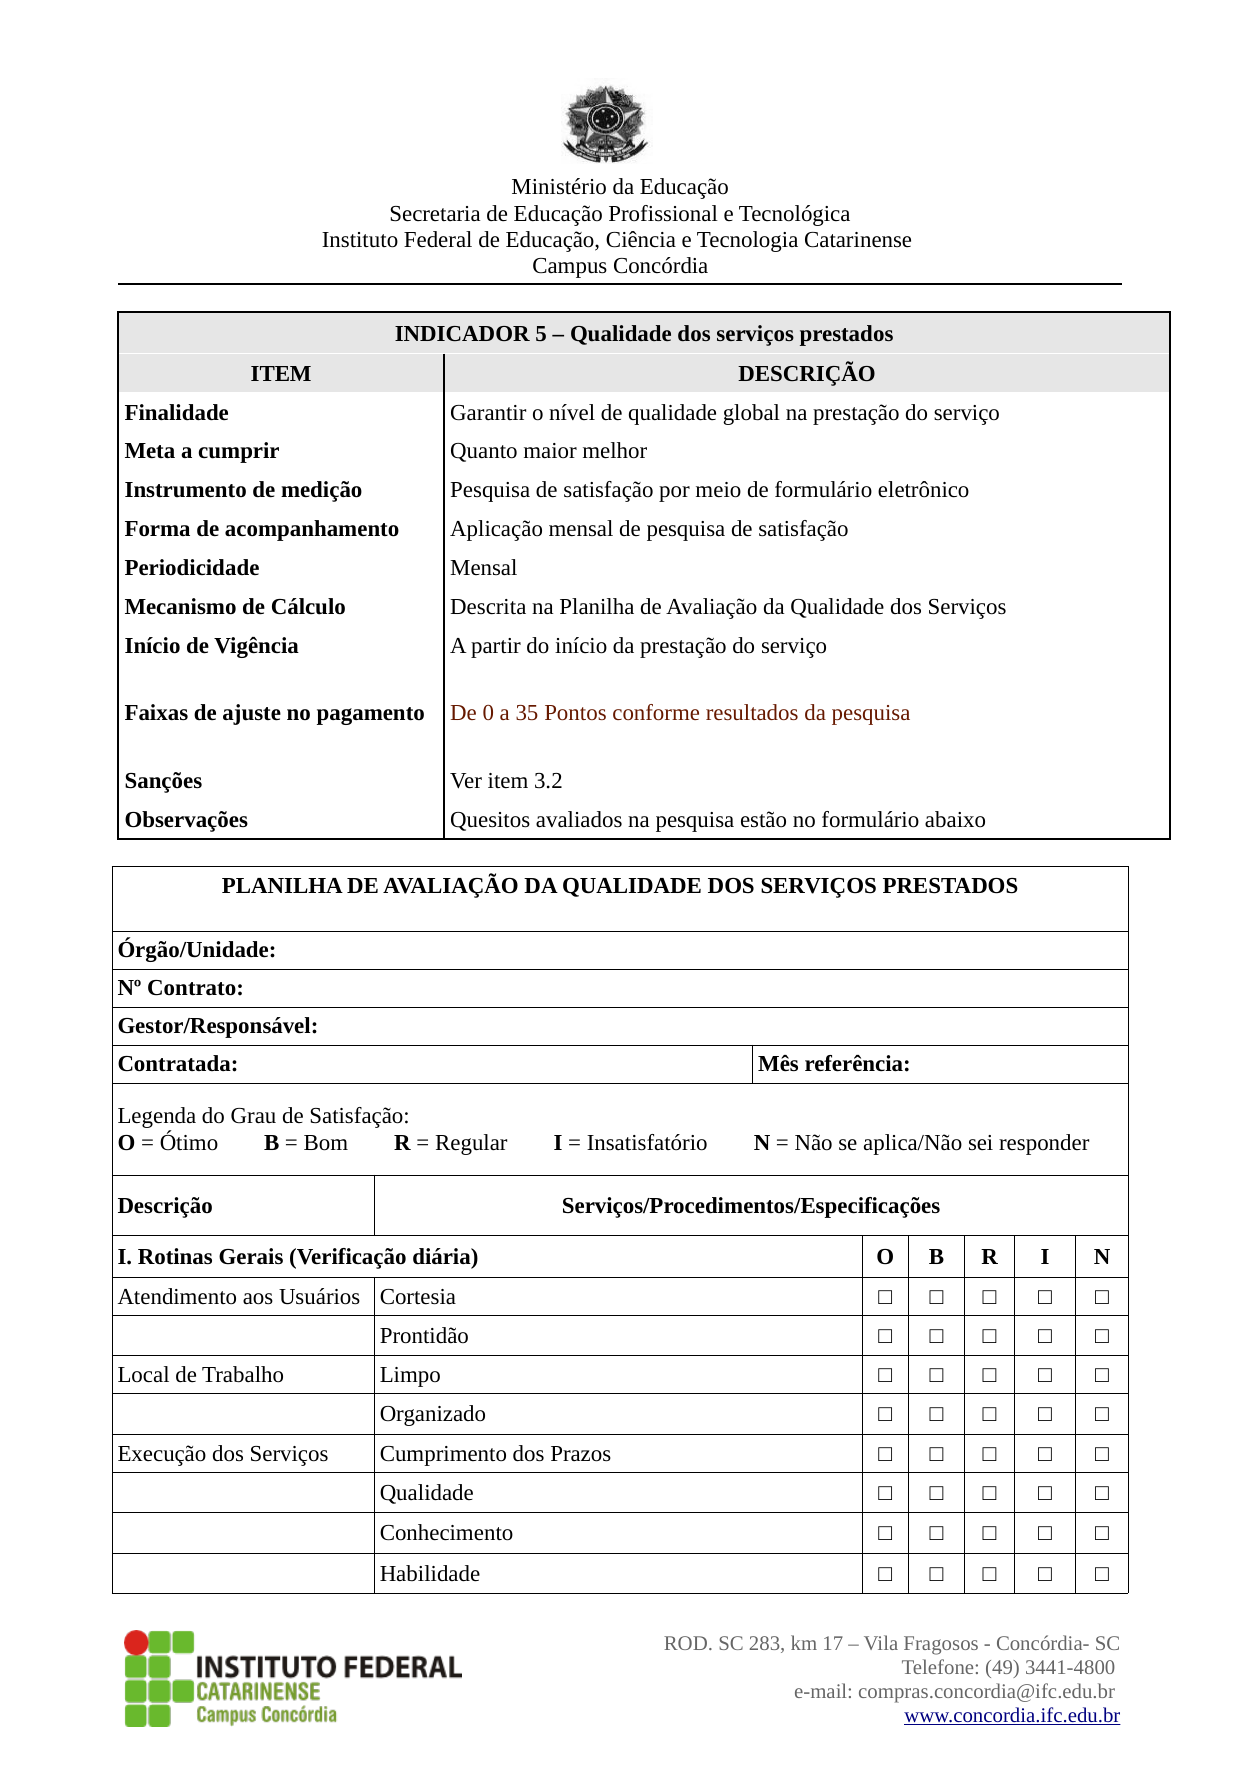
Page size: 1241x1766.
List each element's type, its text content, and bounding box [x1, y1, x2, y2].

table_cell □ [1015, 1394, 1075, 1434]
table_cell □ [1076, 1278, 1128, 1315]
table_cell [113, 1513, 374, 1552]
table_cell [113, 1394, 374, 1434]
table_cell Periodicidade [119, 548, 443, 587]
table_cell Atendimento aos Usuários [113, 1278, 374, 1315]
table_cell I [1015, 1236, 1075, 1277]
table_cell B [909, 1236, 964, 1277]
picture [124, 1630, 462, 1727]
table_cell □ [965, 1513, 1014, 1552]
table_cell Descrita na Planilha de Avaliação da Qualidade dos Serviços [445, 587, 1169, 625]
table_cell Mensal [445, 548, 1169, 587]
table_cell □ [1015, 1554, 1075, 1593]
table_cell Quesitos avaliados na pesquisa estão no formulário abaixo [445, 799, 1169, 838]
table_cell □ [1076, 1513, 1128, 1552]
table_cell Organizado [375, 1394, 862, 1434]
table_cell □ [1015, 1278, 1075, 1315]
table_cell Conhecimento [375, 1513, 862, 1552]
table_cell □ [965, 1435, 1014, 1472]
table_cell Prontidão [375, 1316, 862, 1355]
table_cell [113, 1316, 374, 1355]
table_cell Instrumento de medição [119, 470, 443, 509]
table_cell Ver item 3.2 [445, 761, 1169, 799]
table_cell ITEM [119, 354, 443, 392]
table_cell Meta a cumprir [119, 431, 443, 470]
table_cell □ [1015, 1356, 1075, 1393]
table_cell □ [1015, 1473, 1075, 1512]
table_cell Habilidade [375, 1554, 862, 1593]
table_cell Nº Contrato: [113, 970, 1128, 1007]
table_cell □ [965, 1316, 1014, 1355]
table_cell Execução dos Serviços [113, 1435, 374, 1472]
table_cell R [965, 1236, 1014, 1277]
table_cell □ [965, 1394, 1014, 1434]
table_cell Faixas de ajuste no pagamento [119, 664, 443, 761]
table_cell □ [965, 1554, 1014, 1593]
table_cell Observações [119, 799, 443, 838]
table_cell Aplicação mensal de pesquisa de satisfação [445, 509, 1169, 548]
table_cell A partir do início da prestação do serviço [445, 625, 1169, 664]
table_cell Forma de acompanhamento [119, 509, 443, 548]
table_cell □ [1076, 1554, 1128, 1593]
table_cell Órgão/Unidade: [113, 932, 1128, 968]
table_cell De 0 a 35 Pontos conforme resultados da pesquisa [445, 664, 1169, 761]
table_cell □ [965, 1473, 1014, 1512]
table_cell □ [863, 1435, 908, 1472]
table_cell □ [863, 1394, 908, 1434]
table_cell Gestor/Responsável: [113, 1008, 1128, 1044]
table_cell □ [909, 1513, 964, 1552]
table_cell Garantir o nível de qualidade global na prestação do serviço [445, 392, 1169, 431]
table_cell □ [909, 1316, 964, 1355]
table_cell Mês referência: [753, 1046, 1128, 1083]
table_cell Legenda do Grau de Satisfação: O = Ótimo B = Bom R = Regular I = Insatisfatório N = Não se aplica/Não sei responder [113, 1084, 1128, 1174]
table_cell □ [909, 1473, 964, 1512]
table_cell Finalidade [119, 392, 443, 431]
table_cell □ [863, 1513, 908, 1552]
table_cell Contratada: [113, 1046, 752, 1083]
table_cell □ [1076, 1435, 1128, 1472]
table_cell □ [863, 1554, 908, 1593]
table_cell □ [909, 1435, 964, 1472]
table_cell □ [909, 1554, 964, 1593]
table_cell Pesquisa de satisfação por meio de formulário eletrônico [445, 470, 1169, 509]
table_cell I. Rotinas Gerais (Verificação diária) [113, 1236, 862, 1277]
table_cell □ [1076, 1473, 1128, 1512]
table_cell □ [1076, 1316, 1128, 1355]
table_header PLANILHA DE AVALIAÇÃO DA QUALIDADE DOS SERVIÇOS PRESTADOS [113, 867, 1128, 931]
table_cell Local de Trabalho [113, 1356, 374, 1393]
table_cell □ [863, 1473, 908, 1512]
table_cell Limpo [375, 1356, 862, 1393]
table_cell □ [1015, 1316, 1075, 1355]
table_cell N [1076, 1236, 1128, 1277]
table_cell Quanto maior melhor [445, 431, 1169, 470]
table_cell □ [965, 1356, 1014, 1393]
table_cell O [863, 1236, 908, 1277]
table_cell □ [863, 1356, 908, 1393]
table_cell [113, 1473, 374, 1512]
table_cell □ [863, 1316, 908, 1355]
table_cell Sanções [119, 761, 443, 799]
table_header INDICADOR 5 – Qualidade dos serviços prestados [119, 313, 1169, 353]
table_cell □ [1015, 1435, 1075, 1472]
table_cell Qualidade [375, 1473, 862, 1512]
table_cell □ [1076, 1394, 1128, 1434]
table_cell □ [909, 1278, 964, 1315]
table_cell DESCRIÇÃO [445, 354, 1169, 392]
table_cell □ [909, 1394, 964, 1434]
table_cell □ [863, 1278, 908, 1315]
table_cell □ [1015, 1513, 1075, 1552]
table_cell Mecanismo de Cálculo [119, 587, 443, 625]
table_cell □ [1076, 1356, 1128, 1393]
table_cell Início de Vigência [119, 625, 443, 664]
table_cell □ [965, 1278, 1014, 1315]
table_cell Cortesia [375, 1278, 862, 1315]
table_cell □ [909, 1356, 964, 1393]
table_cell Cumprimento dos Prazos [375, 1435, 862, 1472]
table_cell [113, 1554, 374, 1593]
table_cell Descrição [113, 1176, 374, 1235]
table_cell Serviços/Procedimentos/Especificações [375, 1176, 1128, 1235]
